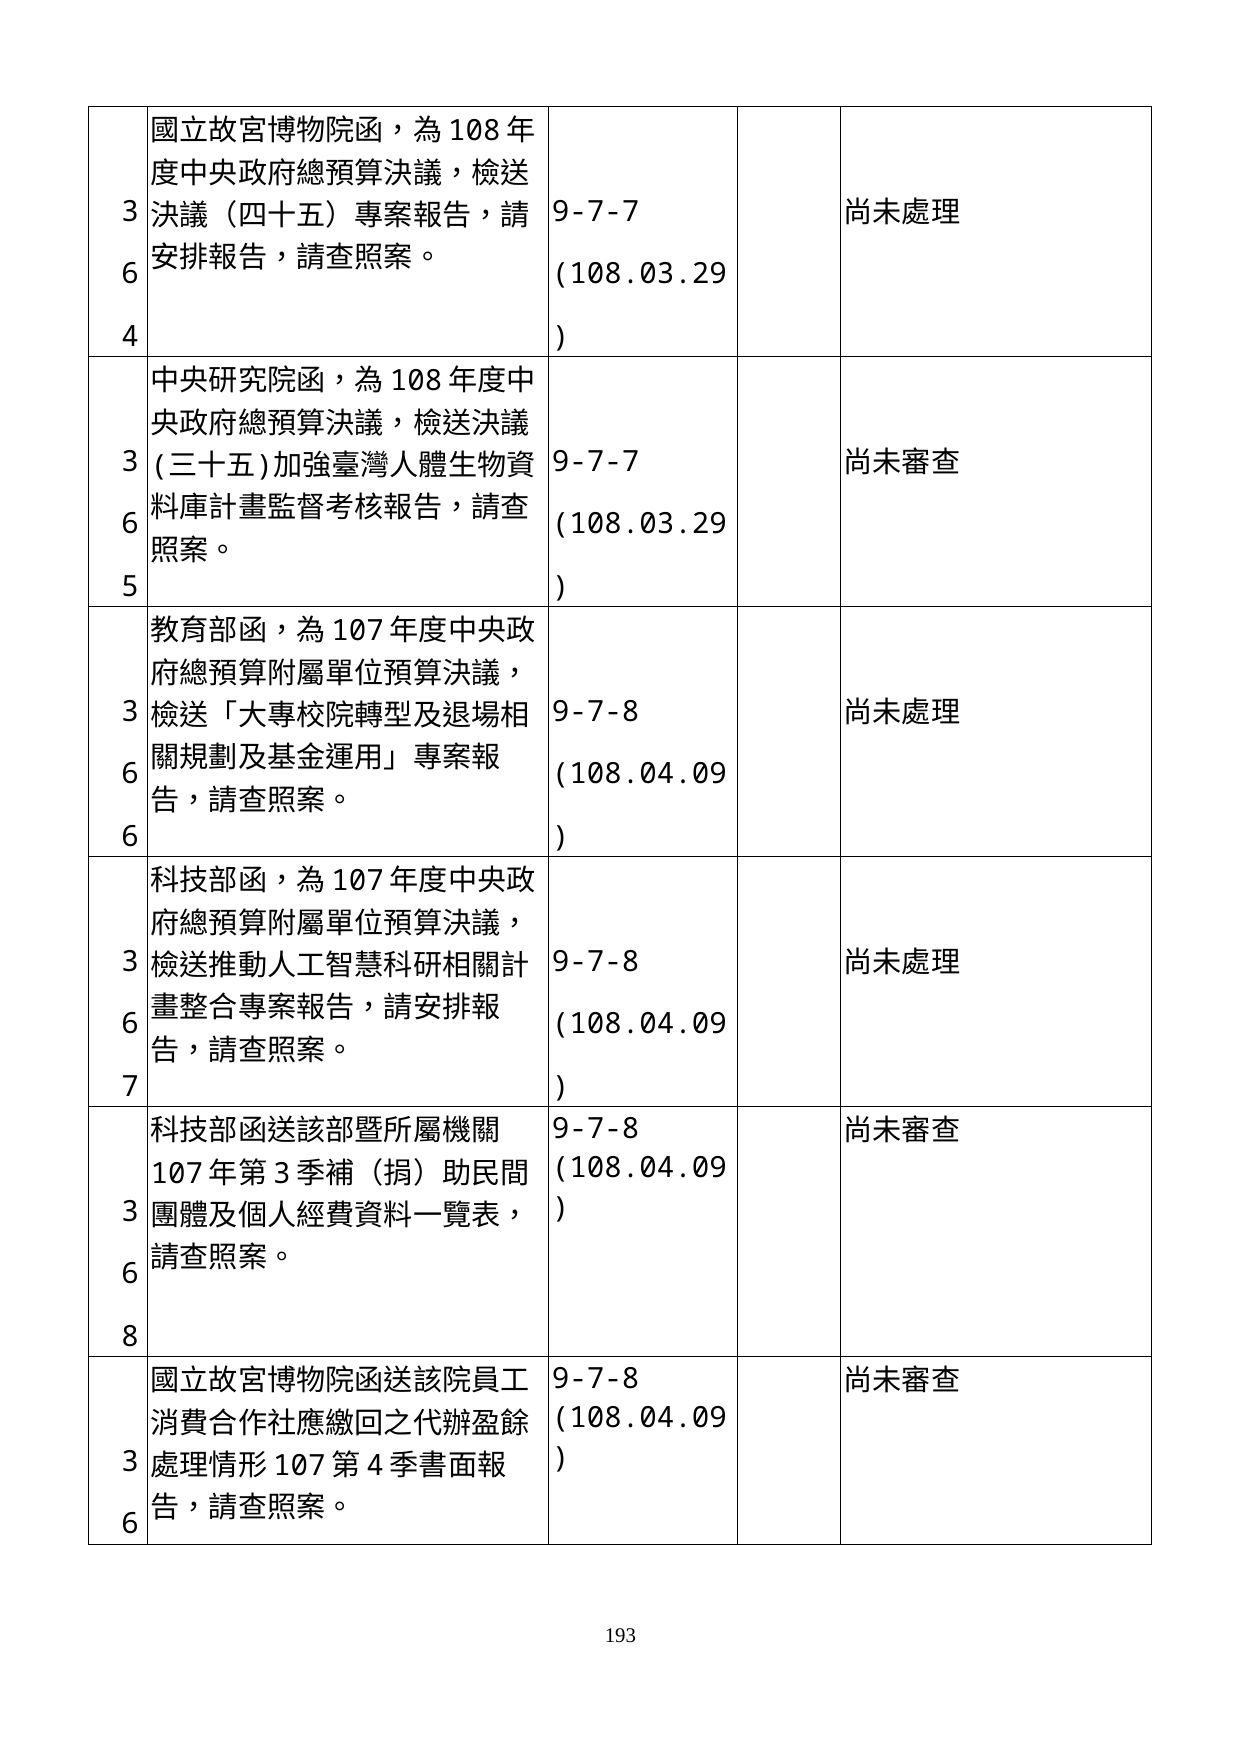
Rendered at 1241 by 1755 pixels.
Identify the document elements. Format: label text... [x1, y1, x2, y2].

table_cell [738, 357, 840, 606]
table_cell 科技部函送該部暨所屬機關107年第3季補（捐）助民間團體及個人經費資料一覽表，請查照案。 [148, 1107, 548, 1356]
table_cell 尚未審查 [841, 1357, 1151, 1543]
table_cell 9-7-8 (108.04.09) [549, 857, 737, 1106]
table_cell 尚未審查 [841, 357, 1151, 606]
table_cell 9-7-8 (108.04.09) [549, 607, 737, 856]
table_cell 尚未處理 [841, 857, 1151, 1106]
table_cell 9-7-8 (108.04.09) [549, 1357, 737, 1543]
table_cell [738, 1107, 840, 1356]
table_cell 尚未處理 [841, 107, 1151, 356]
table_cell 尚未審查 [841, 1107, 1151, 1356]
table_cell 國立故宮博物院函，為108年度中央政府總預算決議，檢送決議（四十五）專案報告，請安排報告，請查照案。 [148, 107, 548, 356]
table_cell [738, 1357, 840, 1543]
table_cell 教育部函，為107年度中央政府總預算附屬單位預算決議，檢送「大專校院轉型及退場相關規劃及基金運用」專案報告，請查照案。 [148, 607, 548, 856]
table_cell [738, 107, 840, 356]
table_cell [89, 1357, 147, 1543]
table_cell [89, 1107, 147, 1356]
table_cell [738, 607, 840, 856]
table_cell 9-7-7 (108.03.29) [549, 357, 737, 606]
table_cell 國立故宮博物院函送該院員工消費合作社應繳回之代辦盈餘處理情形107第4季書面報告，請查照案。 [148, 1357, 548, 1543]
table_cell [89, 107, 147, 356]
table_cell 科技部函，為107年度中央政府總預算附屬單位預算決議，檢送推動人工智慧科研相關計畫整合專案報告，請安排報告，請查照案。 [148, 857, 548, 1106]
table_cell 9-7-8 (108.04.09) [549, 1107, 737, 1356]
table_cell 中央研究院函，為108年度中央政府總預算決議，檢送決議(三十五)加強臺灣人體生物資料庫計畫監督考核報告，請查照案。 [148, 357, 548, 606]
table_cell [89, 357, 147, 606]
table_cell 尚未處理 [841, 607, 1151, 856]
table_cell [89, 607, 147, 856]
table_cell [738, 857, 840, 1106]
table_cell 9-7-7 (108.03.29) [549, 107, 737, 356]
table_cell [89, 857, 147, 1106]
